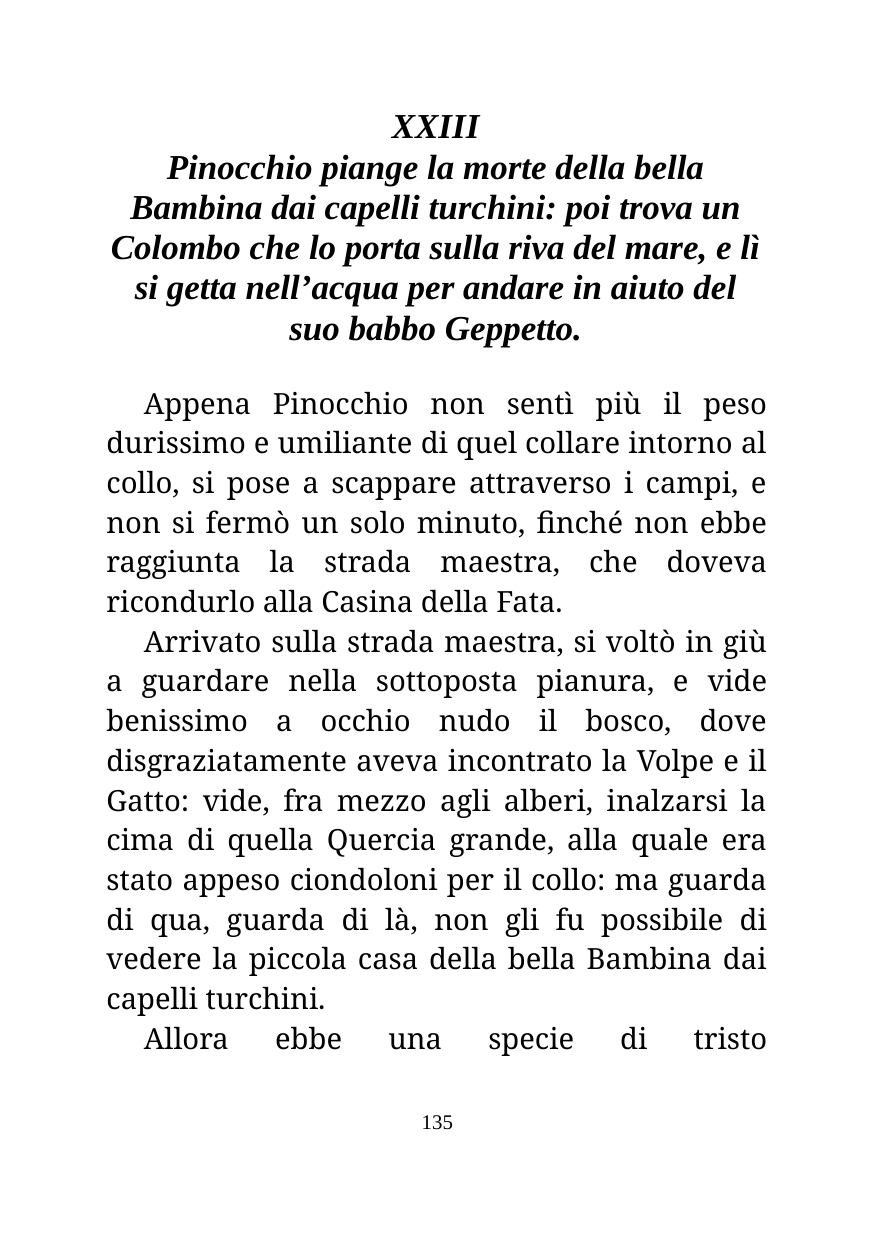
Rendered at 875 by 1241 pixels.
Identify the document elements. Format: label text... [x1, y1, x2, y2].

text Appena Pinocchio non sentì più il peso durissimo e umiliante di quel collare intorno al collo, si pose a scappare attraverso i campi, e non si fermò un solo minuto, finché non ebbe raggiunta la strada maestra, che doveva ricondurlo alla Casina della Fata. [106, 383, 768, 621]
text Arrivato sulla strada maestra, si voltò in giù a guardare nella sottoposta pianura, e vide benissimo a occhio nudo il bosco, dove disgraziatamente aveva incontrato la Volpe e il Gatto: vide, fra mezzo agli alberi, inalzarsi la cima di quella Quercia grande, alla quale era stato appeso ciondoloni per il collo: ma guarda di qua, guarda di là, non gli fu possibile di vedere la piccola casa della bella Bambina dai capelli turchini. [106, 621, 768, 1018]
subtitle XXIII Pinocchio piange la morte della bella Bambina dai capelli turchini: poi trova un Colombo che lo porta sulla riva del mare, e lì si getta nell’acqua per andare in aiuto del suo babbo Geppetto. [106, 106, 768, 347]
text Allora ebbe una specie di tristo [106, 1018, 768, 1058]
